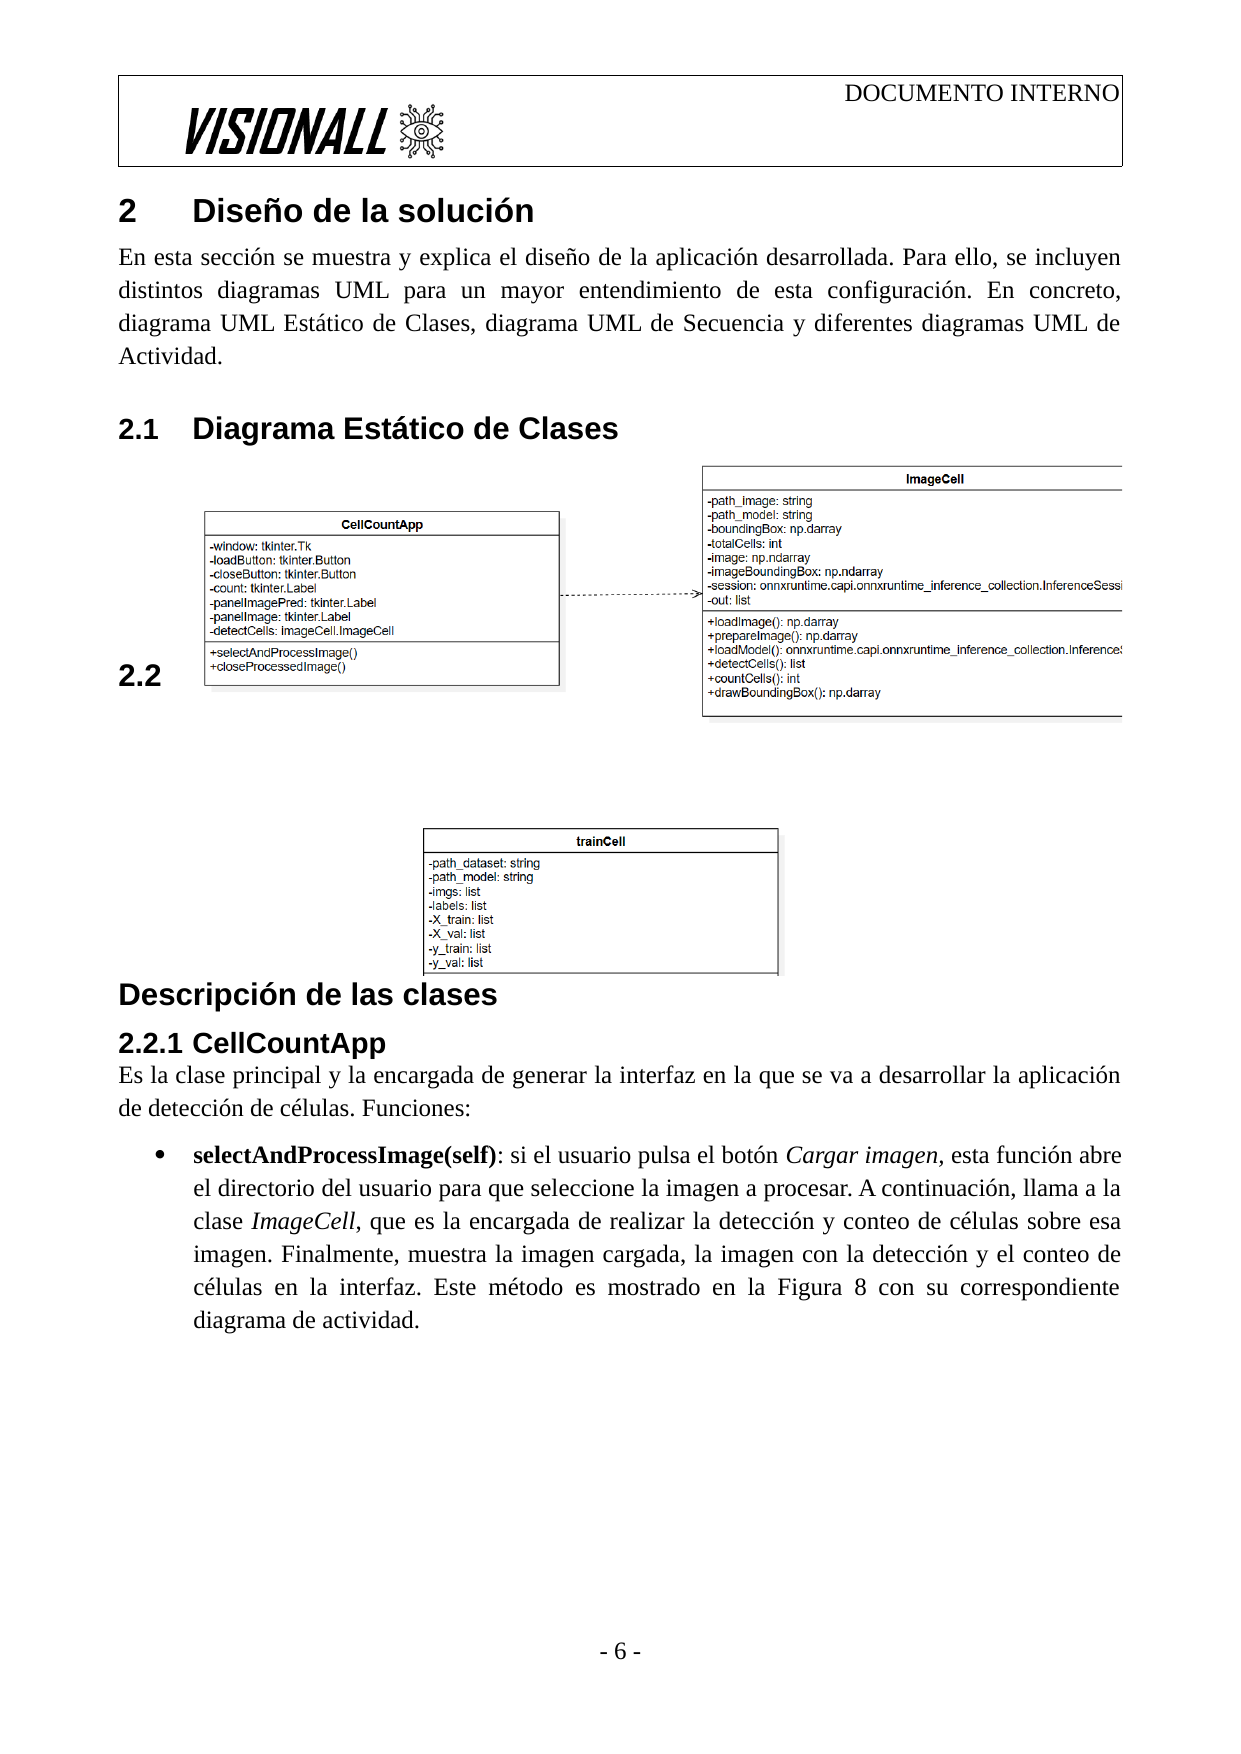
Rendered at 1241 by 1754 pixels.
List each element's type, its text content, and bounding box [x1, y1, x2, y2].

subtitle Diagrama Estático de Clases [118, 410, 1122, 446]
text En esta sección se muestra y explica el diseño de la aplicación desarrollada. Para ello, se incluyen distintos diagramas UML para un mayor entendimiento de esta configuración. En concreto, diagrama UML Estático de Clases, diagrama UML de Secuencia y diferentes diagramas UML de Actividad. [118, 242, 1122, 370]
subtitle Descripción de las clases [118, 657, 1122, 1012]
subtitle Diseño de la solución [118, 191, 1122, 230]
subtitle CellCountApp [118, 1026, 1122, 1060]
subtitle [200, 448, 1122, 460]
list selectAndProcessImage(self): si el usuario pulsa el botón Cargar imagen, esta función abre el directorio del usuario para que seleccione la imagen a procesar. A continuación, llama a la clase ImageCell, que es la encargada de realizar la detección y conteo de células sobre esa imagen. Finalmente, muestra la imagen cargada, la imagen con la detección y el conteo de células en la interfaz. Este método es mostrado en la Figura 8 con su correspondiente diagrama de actividad. [156, 1140, 1122, 1334]
text Es la clase principal y la encargada de generar la interfaz en la que se va a desarrollar la aplicación de detección de células. Funciones: [118, 1060, 1122, 1122]
